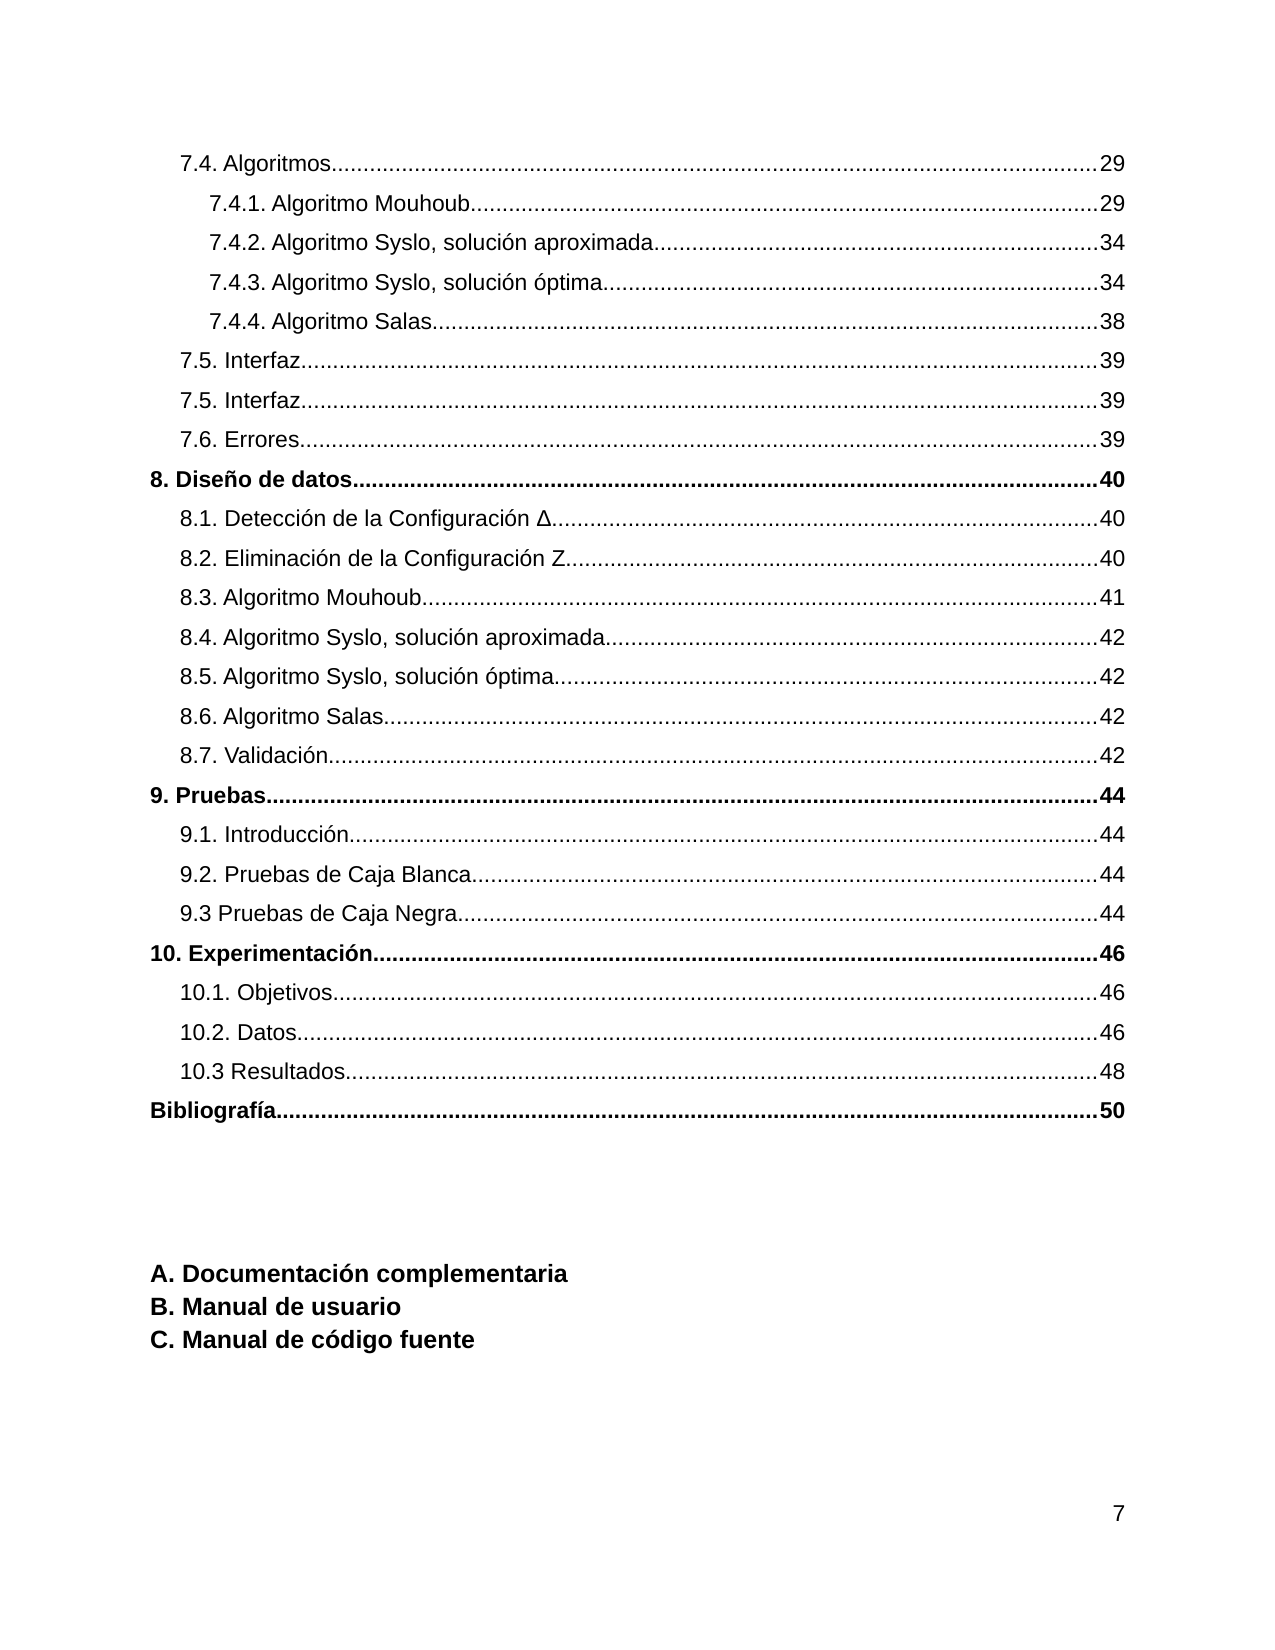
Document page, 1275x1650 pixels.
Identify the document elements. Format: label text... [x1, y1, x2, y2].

text B. Manual de usuario [150, 1292, 1125, 1321]
text 9.1. Introducción 44 [179, 821, 1125, 847]
text 8.7. Validación 42 [179, 742, 1125, 768]
text 10.3 Resultados 48 [179, 1058, 1125, 1084]
text C. Manual de código fuente [150, 1325, 1125, 1354]
text 7.4.3. Algoritmo Syslo, solución óptima 34 [209, 268, 1125, 295]
text 8.6. Algoritmo Salas 42 [179, 703, 1125, 729]
text 10.1. Objetivos 46 [179, 979, 1125, 1005]
text 8. Diseño de datos 40 [150, 466, 1125, 492]
text 7.4.4. Algoritmo Salas 38 [209, 308, 1125, 334]
text 8.3. Algoritmo Mouhoub 41 [179, 584, 1125, 611]
text 9.3 Pruebas de Caja Negra 44 [179, 900, 1125, 926]
text 9. Pruebas 44 [150, 782, 1125, 808]
text 10. Experimentación 46 [150, 939, 1125, 966]
text 8.5. Algoritmo Syslo, solución óptima 42 [179, 663, 1125, 689]
text 7.5. Interfaz 39 [179, 347, 1125, 374]
text 7.5. Interfaz 39 [179, 387, 1125, 413]
text 8.2. Eliminación de la Configuración Z 40 [179, 545, 1125, 571]
text 8.4. Algoritmo Syslo, solución aproximada 42 [179, 624, 1125, 650]
text Bibliografía 50 [150, 1097, 1125, 1124]
text 10.2. Datos 46 [179, 1018, 1125, 1045]
text 7.4.2. Algoritmo Syslo, solución aproximada 34 [209, 229, 1125, 255]
text A. Documentación complementaria [150, 1259, 1125, 1288]
text 8.1. Detección de la Configuración Δ 40 [179, 505, 1125, 532]
text 7.6. Errores 39 [179, 426, 1125, 453]
text 7.4.1. Algoritmo Mouhoub 29 [209, 189, 1125, 216]
text 9.2. Pruebas de Caja Blanca 44 [179, 861, 1125, 887]
text 7.4. Algoritmos 29 [179, 150, 1125, 176]
